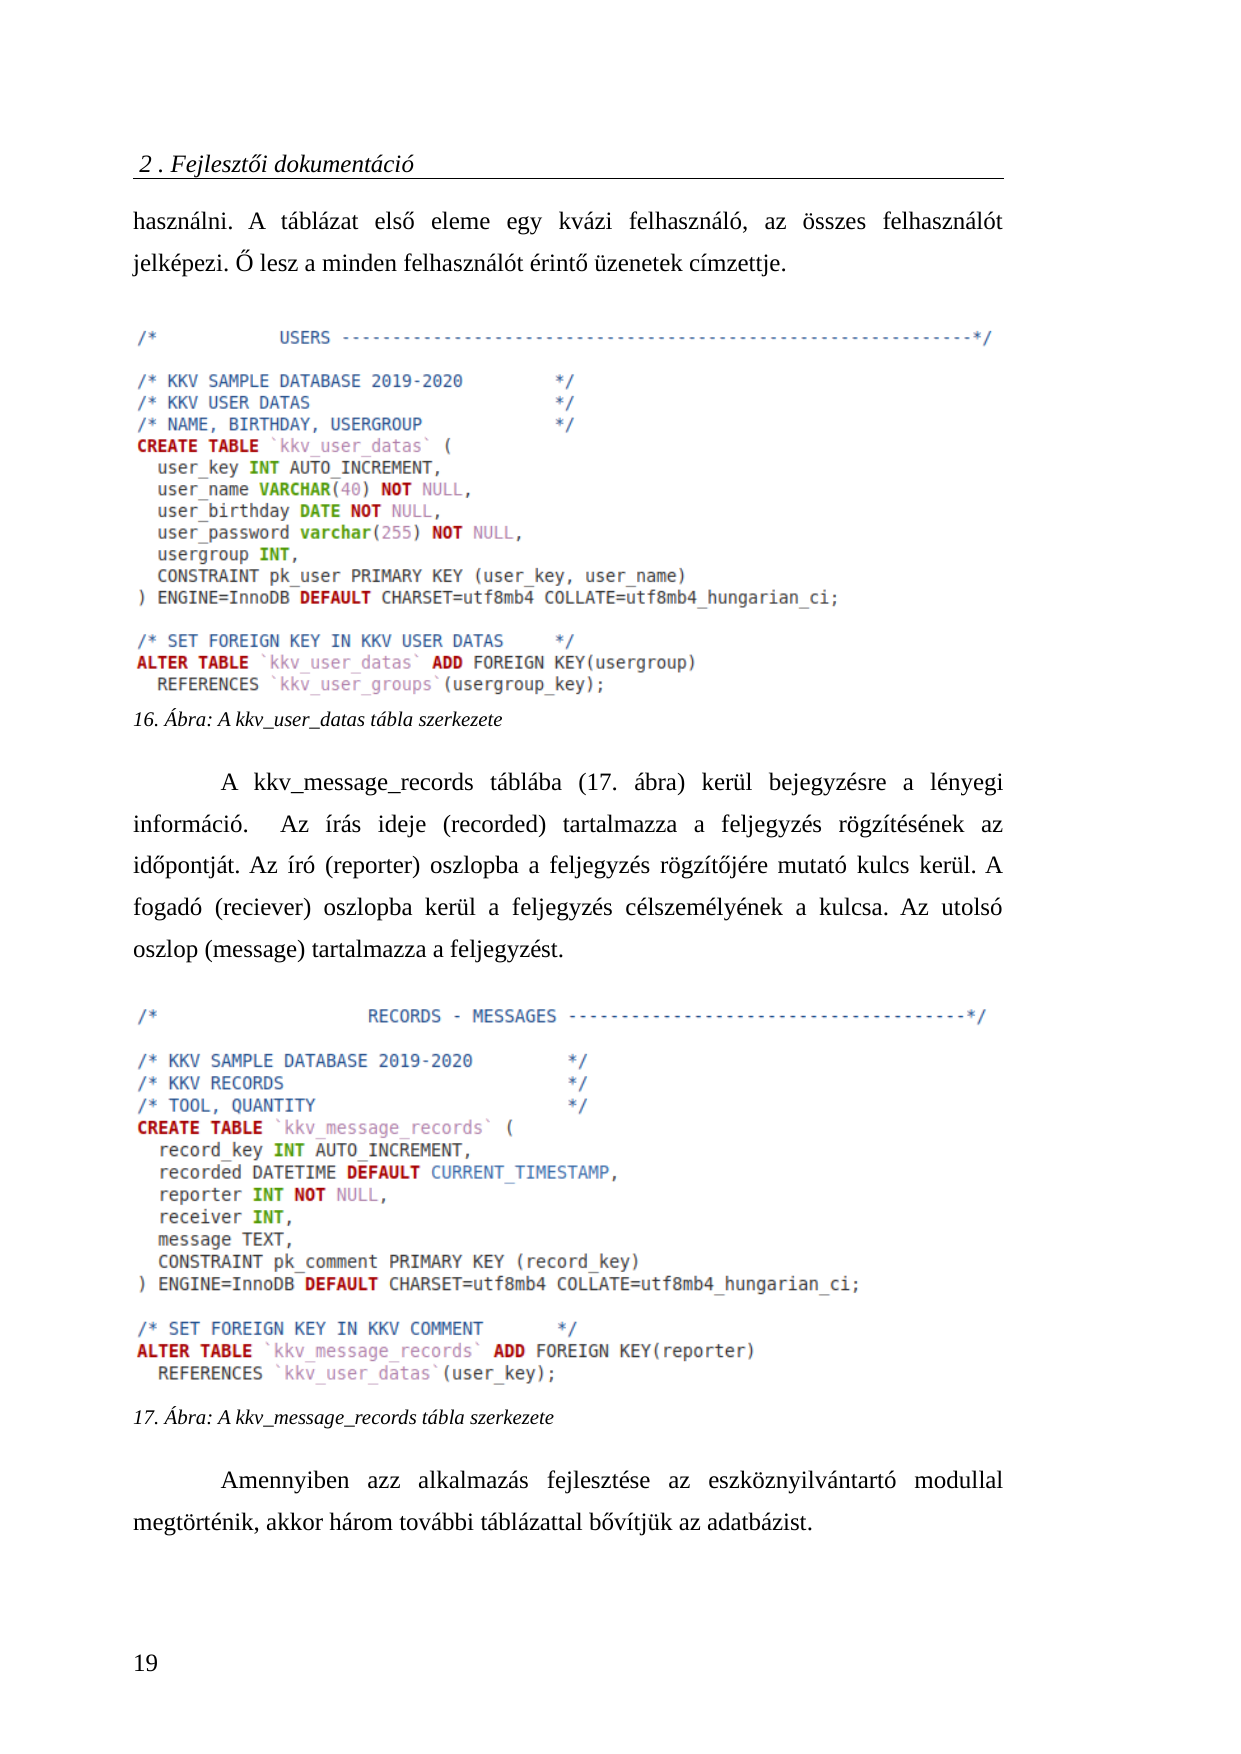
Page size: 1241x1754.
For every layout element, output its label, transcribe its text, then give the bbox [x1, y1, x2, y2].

text használni. A táblázat első eleme egy kvázi felhasználó, az összes felhasználót jelképezi. Ő lesz a minden felhasználót érintő üzenetek címzettje. [133, 207, 1004, 277]
text Amennyiben azz alkalmazás fejlesztése az eszköznyilvántartó modullal megtörténik, akkor három további táblázattal bővítjük az adatbázist. [133, 1429, 1004, 1536]
text [133, 983, 1004, 995]
picture [132, 312, 1004, 707]
text A kkv_message_records táblába (17. ábra) kerül bejegyzésre a lényegi információ. Az írás ideje (recorded) tartalmazza a feljegyzés rögzítésének az időpontját. Az író (reporter) oszlopba a feljegyzés rögzítőjére mutató kulcs kerül. A fogadó (reciever) oszlopba kerül a feljegyzés célszemélyének a kulcsa. Az utolsó oszlop (message) tartalmazza a feljegyzést. [133, 731, 1004, 962]
text 16. Ábra: A kkv_user_datas tábla szerkezete [133, 707, 1004, 731]
text 17. Ábra: A kkv_message_records tábla szerkezete [133, 1402, 1004, 1429]
text [133, 298, 1004, 312]
picture [132, 995, 1004, 1402]
